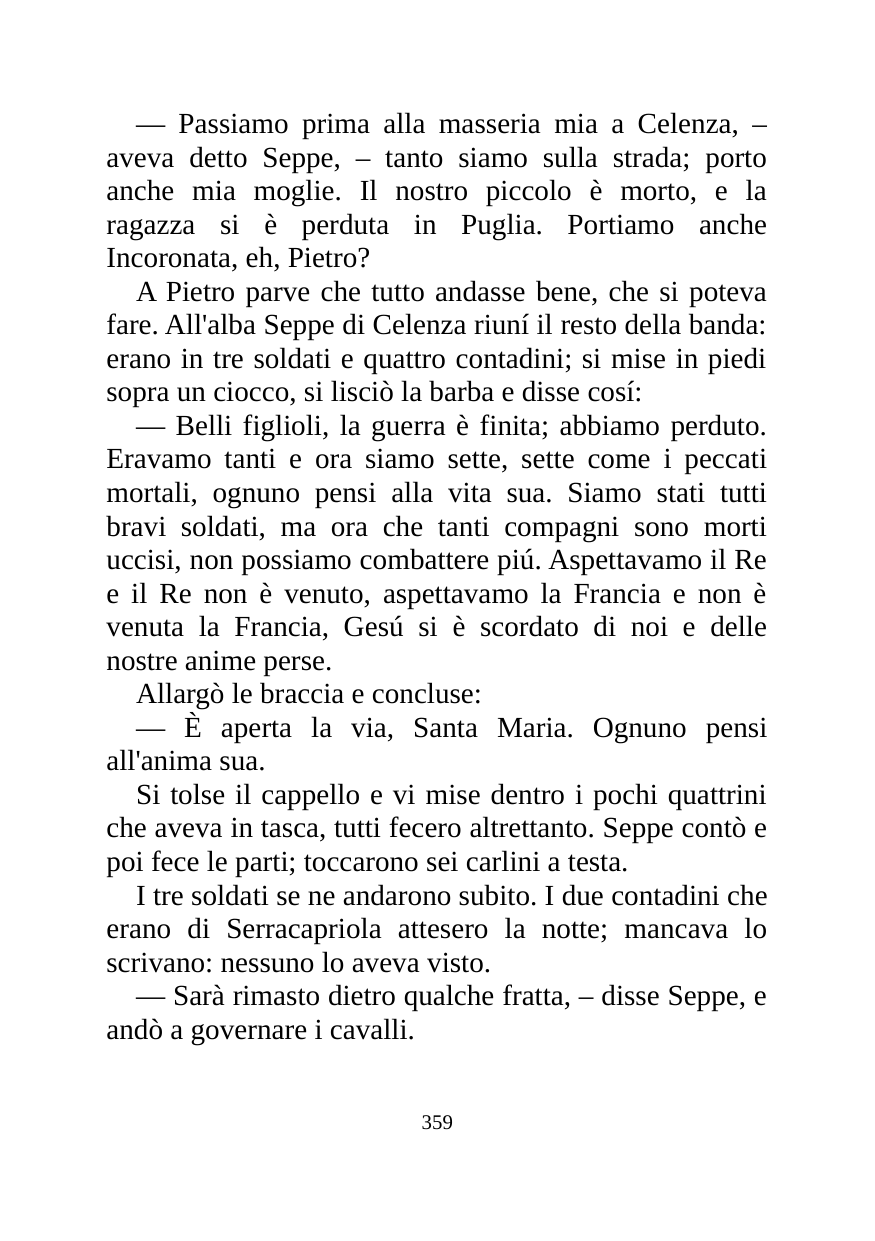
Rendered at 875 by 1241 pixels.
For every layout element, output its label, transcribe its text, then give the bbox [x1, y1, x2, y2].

text I tre soldati se ne andarono subito. I due contadini che erano di Serracapriola attesero la notte; mancava lo scrivano: nessuno lo aveva visto. [106, 878, 768, 978]
text — Sarà rimasto dietro qualche fratta, – disse Seppe, e andò a governare i cavalli. [106, 978, 768, 1045]
text A Pietro parve che tutto andasse bene, che si poteva fare. All'alba Seppe di Celenza riuní il resto della banda: erano in tre soldati e quattro contadini; si mise in piedi sopra un ciocco, si lisciò la barba e disse cosí: [106, 274, 768, 408]
text Allargò le braccia e concluse: [106, 676, 768, 710]
text Si tolse il cappello e vi mise dentro i pochi quattrini che aveva in tasca, tutti fecero altrettanto. Seppe contò e poi fece le parti; toccarono sei carlini a testa. [106, 777, 768, 878]
text — Belli figlioli, la guerra è finita; abbiamo perduto. Eravamo tanti e ora siamo sette, sette come i peccati mortali, ognuno pensi alla vita sua. Siamo stati tutti bravi soldati, ma ora che tanti compagni sono morti uccisi, non possiamo combattere piú. Aspettavamo il Re e il Re non è venuto, aspettavamo la Francia e non è venuta la Francia, Gesú si è scordato di noi e delle nostre anime perse. [106, 408, 768, 676]
text — È aperta la via, Santa Maria. Ognuno pensi all'anima sua. [106, 710, 768, 777]
text — Passiamo prima alla masseria mia a Celenza, – aveva detto Seppe, – tanto siamo sulla strada; porto anche mia moglie. Il nostro piccolo è morto, e la ragazza si è perduta in Puglia. Portiamo anche Incoronata, eh, Pietro? [106, 106, 768, 274]
